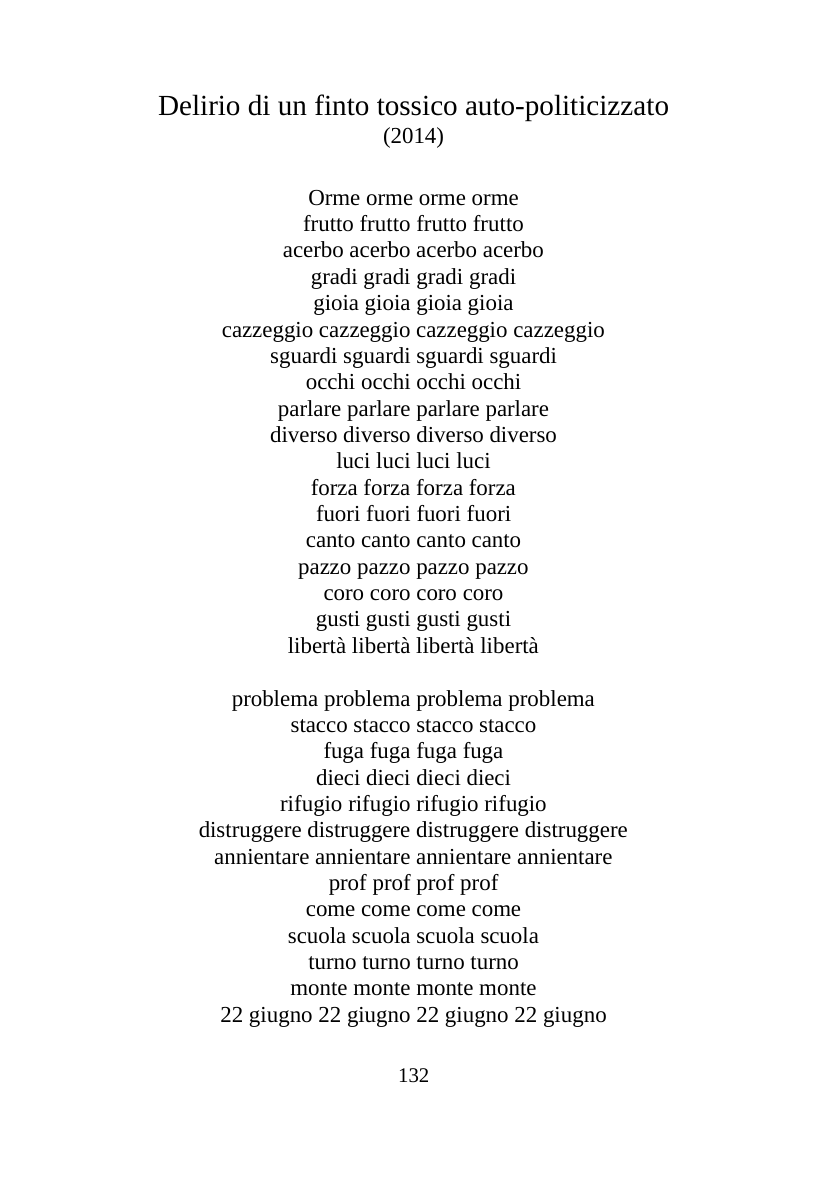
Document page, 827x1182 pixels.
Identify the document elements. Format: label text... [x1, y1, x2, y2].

text occhi occhi occhi occhi [88, 368, 738, 395]
text Delirio di un finto tossico auto-politicizzato (2014) [88, 88, 738, 148]
text fuori fuori fuori fuori [88, 500, 738, 526]
text canto canto canto canto [88, 526, 738, 553]
text diverso diverso diverso diverso [88, 421, 738, 447]
text pazzo pazzo pazzo pazzo [88, 553, 738, 579]
text rifugio rifugio rifugio rifugio [88, 790, 738, 816]
text frutto frutto frutto frutto [88, 210, 738, 237]
text 22 giugno 22 giugno 22 giugno 22 giugno [88, 1001, 738, 1027]
text gusti gusti gusti gusti [88, 606, 738, 632]
text distruggere distruggere distruggere distruggere [88, 816, 738, 843]
text annientare annientare annientare annientare [88, 843, 738, 869]
text parlare parlare parlare parlare [88, 395, 738, 421]
text dieci dieci dieci dieci [88, 764, 738, 790]
text luci luci luci luci [88, 447, 738, 474]
text gioia gioia gioia gioia [88, 289, 738, 316]
text cazzeggio cazzeggio cazzeggio cazzeggio [88, 316, 738, 342]
text coro coro coro coro [88, 579, 738, 606]
text acerbo acerbo acerbo acerbo [88, 237, 738, 263]
text forza forza forza forza [88, 474, 738, 500]
text come come come come [88, 895, 738, 922]
text scuola scuola scuola scuola [88, 922, 738, 948]
text turno turno turno turno [88, 948, 738, 974]
text fuga fuga fuga fuga [88, 737, 738, 764]
text sguardi sguardi sguardi sguardi [88, 342, 738, 368]
text Orme orme orme orme [88, 184, 738, 210]
text stacco stacco stacco stacco [88, 711, 738, 737]
text prof prof prof prof [88, 869, 738, 895]
text libertà libertà libertà libertà [88, 632, 738, 658]
text monte monte monte monte [88, 974, 738, 1001]
text gradi gradi gradi gradi [88, 263, 738, 289]
text problema problema problema problema [88, 684, 738, 711]
